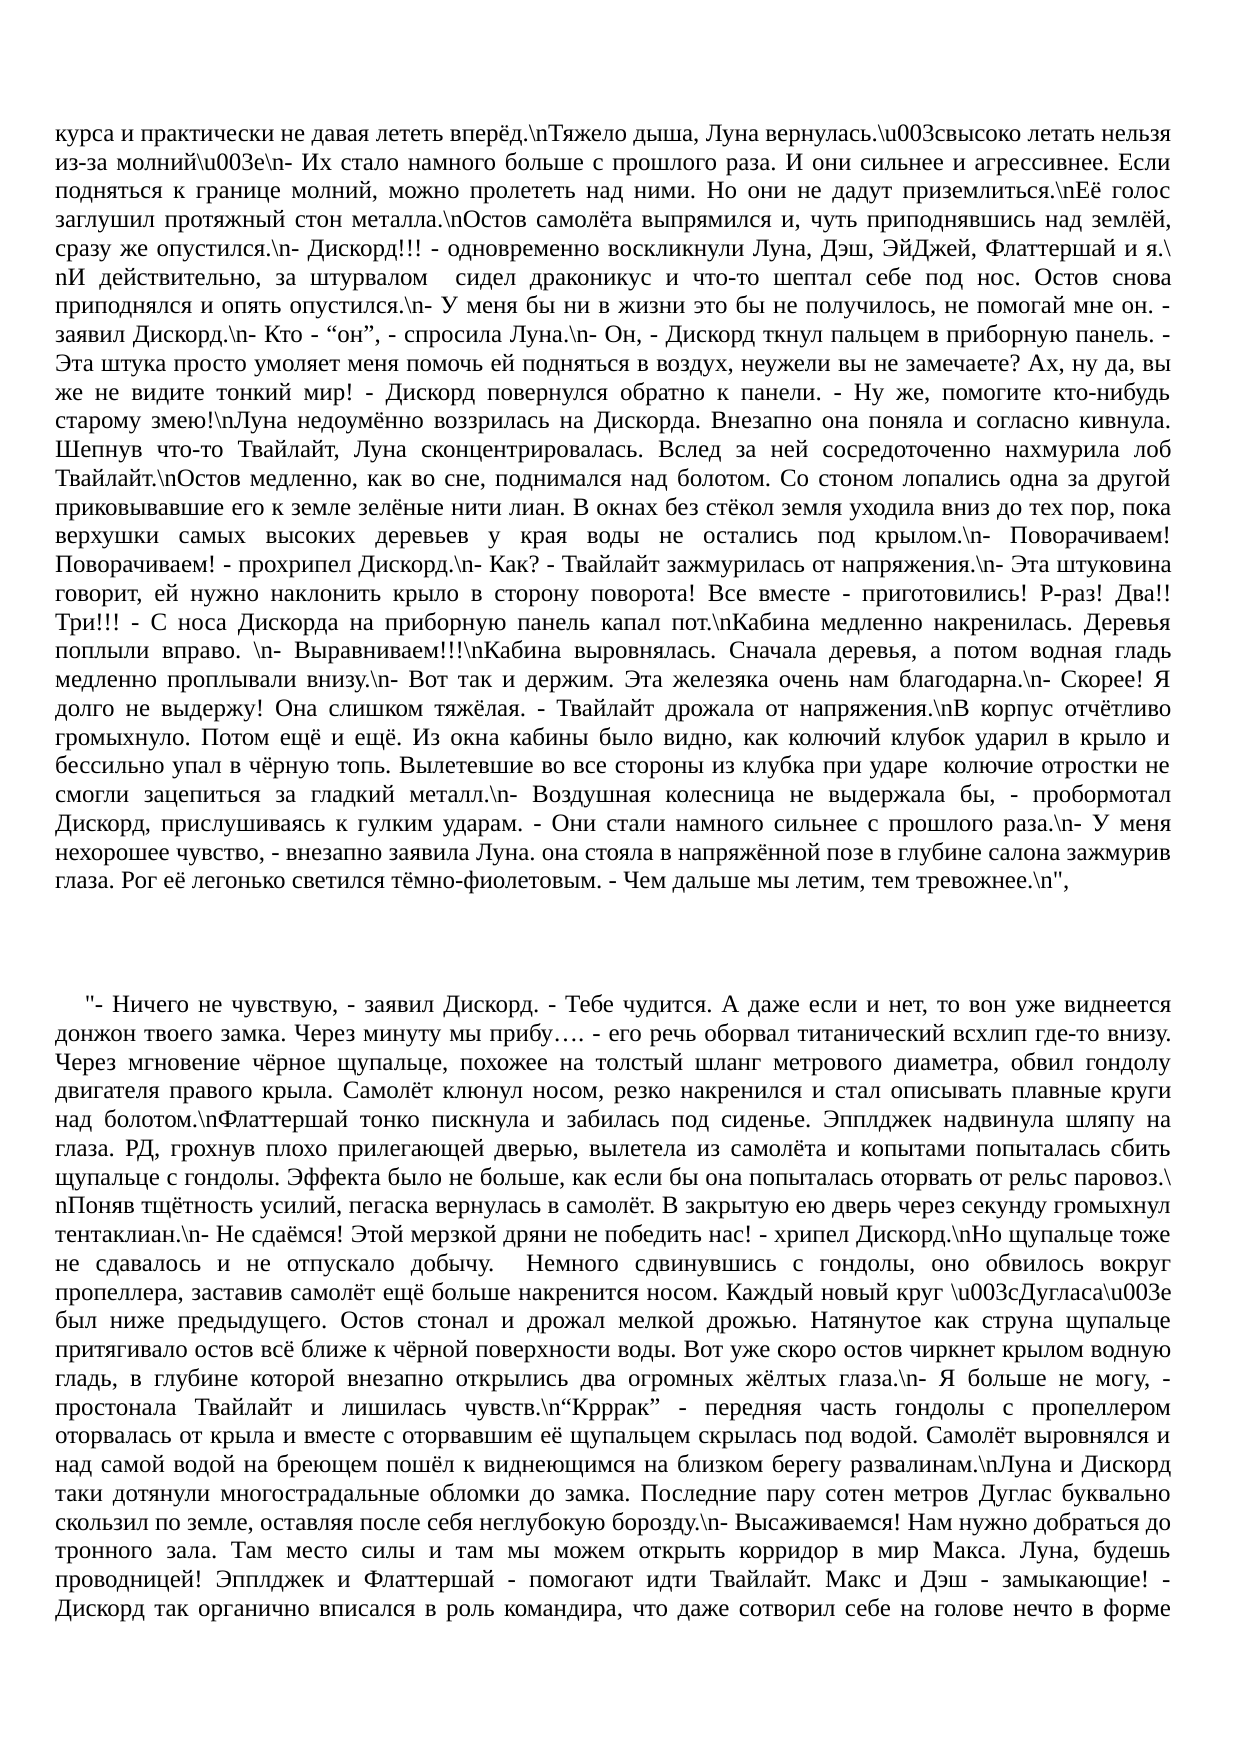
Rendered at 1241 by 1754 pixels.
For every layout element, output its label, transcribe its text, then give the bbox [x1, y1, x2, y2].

text "- Ничего не чувствую, - заявил Дискорд. - Тебе чудится. А даже если и нет, то вон уже виднеется донжон твоего замка. Через минуту мы прибу…. - его речь оборвал титанический всхлип где-то внизу. Через мгновение чёрное щупальце, похожее на толстый шланг метрового диаметра, обвил гондолу двигателя правого крыла. Самолёт клюнул носом, резко накренился и стал описывать плавные круги над болотом.\nФлаттершай тонко пискнула и забилась под сиденье. Эпплджек надвинула шляпу на глаза. РД, грохнув плохо прилегающей дверью, вылетела из самолёта и копытами попыталась сбить щупальце с гондолы. Эффекта было не больше, как если бы она попыталась оторвать от рельс паровоз.\nПоняв тщётность усилий, пегаска вернулась в самолёт. В закрытую ею дверь через секунду громыхнул тентаклиан.\n- Не сдаёмся! Этой мерзкой дряни не победить нас! - хрипел Дискорд.\nНо щупальце тоже не сдавалось и не отпускало добычу. Немного сдвинувшись с гондолы, оно обвилось вокруг пропеллера, заставив самолёт ещё больше накренится носом. Каждый новый круг \u003cДугласа\u003e был ниже предыдущего. Остов стонал и дрожал мелкой дрожью. Натянутое как струна щупальце притягивало остов всё ближе к чёрной поверхности воды. Вот уже скоро остов чиркнет крылом водную гладь, в глубине которой внезапно открылись два огромных жёлтых глаза.\n- Я больше не могу, - простонала Твайлайт и лишилась чувств.\n“Крррак” - передняя часть гондолы с пропеллером оторвалась от крыла и вместе с оторвавшим её щупальцем скрылась под водой. Самолёт выровнялся и над самой водой на бреющем пошёл к виднеющимся на близком берегу развалинам.\nЛуна и Дискорд таки дотянули многострадальные обломки до замка. Последние пару сотен метров Дуглас буквально скользил по земле, оставляя после себя неглубокую борозду.\n- Высаживаемся! Нам нужно добраться до тронного зала. Там место силы и там мы можем открыть корридор в мир Макса. Луна, будешь проводницей! Эпплджек и Флаттершай - помогают идти Твайлайт. Макс и Дэш - замыкающие! - Дискорд так органично вписался в роль командира, что даже сотворил себе на голове нечто в форме [55, 989, 1172, 1622]
text курса и практически не давая лететь вперёд.\nТяжело дыша, Луна вернулась.\u003cвысоко летать нельзя из-за молний\u003e\n- Их стало намного больше с прошлого раза. И они сильнее и агрессивнее. Если подняться к границе молний, можно пролететь над ними. Но они не дадут приземлиться.\nЕё голос заглушил протяжный стон металла.\nОстов самолёта выпрямился и, чуть приподнявшись над землёй, сразу же опустился.\n- Дискорд!!! - одновременно воскликнули Луна, Дэш, ЭйДжей, Флаттершай и я.\nИ действительно, за штурвалом сидел драконикус и что-то шептал себе под нос. Остов снова приподнялся и опять опустился.\n- У меня бы ни в жизни это бы не получилось, не помогай мне он. - заявил Дискорд.\n- Кто - “он”, - спросила Луна.\n- Он, - Дискорд ткнул пальцем в приборную панель. - Эта штука просто умоляет меня помочь ей подняться в воздух, неужели вы не замечаете? Ах, ну да, вы же не видите тонкий мир! - Дискорд повернулся обратно к панели. - Ну же, помогите кто-нибудь старому змею!\nЛуна недоумённо воззрилась на Дискорда. Внезапно она поняла и согласно кивнула. Шепнув что-то Твайлайт, Луна сконцентрировалась. Вслед за ней сосредоточенно нахмурила лоб Твайлайт.\nОстов медленно, как во сне, поднимался над болотом. Со стоном лопались одна за другой приковывавшие его к земле зелёные нити лиан. В окнах без стёкол земля уходила вниз до тех пор, пока верхушки самых высоких деревьев у края воды не остались под крылом.\n- Поворачиваем! Поворачиваем! - прохрипел Дискорд.\n- Как? - Твайлайт зажмурилась от напряжения.\n- Эта штуковина говорит, ей нужно наклонить крыло в сторону поворота! Все вместе - приготовились! Р-раз! Два!! Три!!! - С носа Дискорда на приборную панель капал пот.\nКабина медленно накренилась. Деревья поплыли вправо. \n- Выравниваем!!!\nКабина выровнялась. Сначала деревья, а потом водная гладь медленно проплывали внизу.\n- Вот так и держим. Эта железяка очень нам благодарна.\n- Скорее! Я долго не выдержу! Она слишком тяжёлая. - Твайлайт дрожала от напряжения.\nВ корпус отчётливо громыхнуло. Потом ещё и ещё. Из окна кабины было видно, как колючий клубок ударил в крыло и бессильно упал в чёрную топь. Вылетевшие во все стороны из клубка при ударе колючие отростки не смогли зацепиться за гладкий металл.\n- Воздушная колесница не выдержала бы, - пробормотал Дискорд, прислушиваясь к гулким ударам. - Они стали намного сильнее с прошлого раза.\n- У меня нехорошее чувство, - внезапно заявила Луна. она стояла в напряжённой позе в глубине салона зажмурив глаза. Рог её легонько светился тёмно-фиолетовым. - Чем дальше мы летим, тем тревожнее.\n", [55, 118, 1172, 894]
